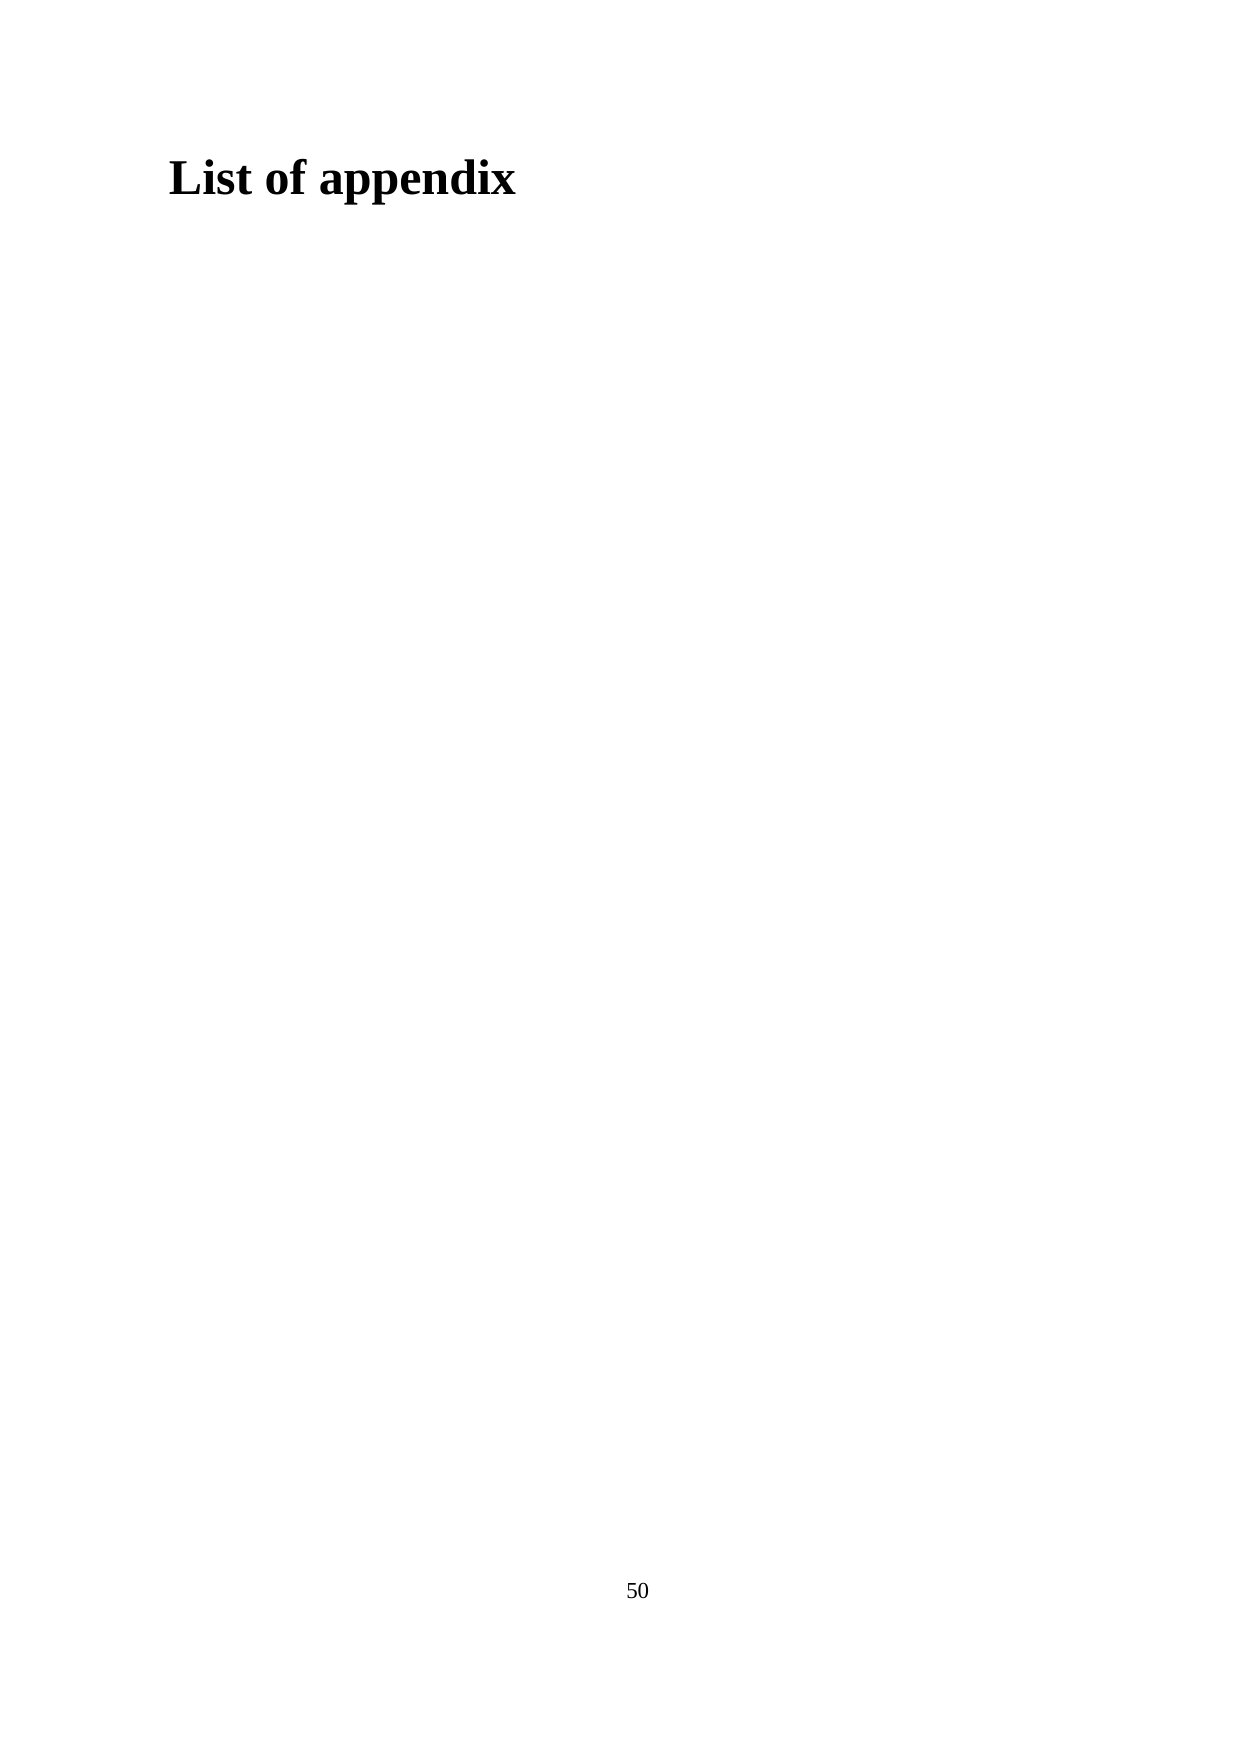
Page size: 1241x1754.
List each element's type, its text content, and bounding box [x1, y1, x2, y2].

text List of appendix [169, 148, 1106, 205]
